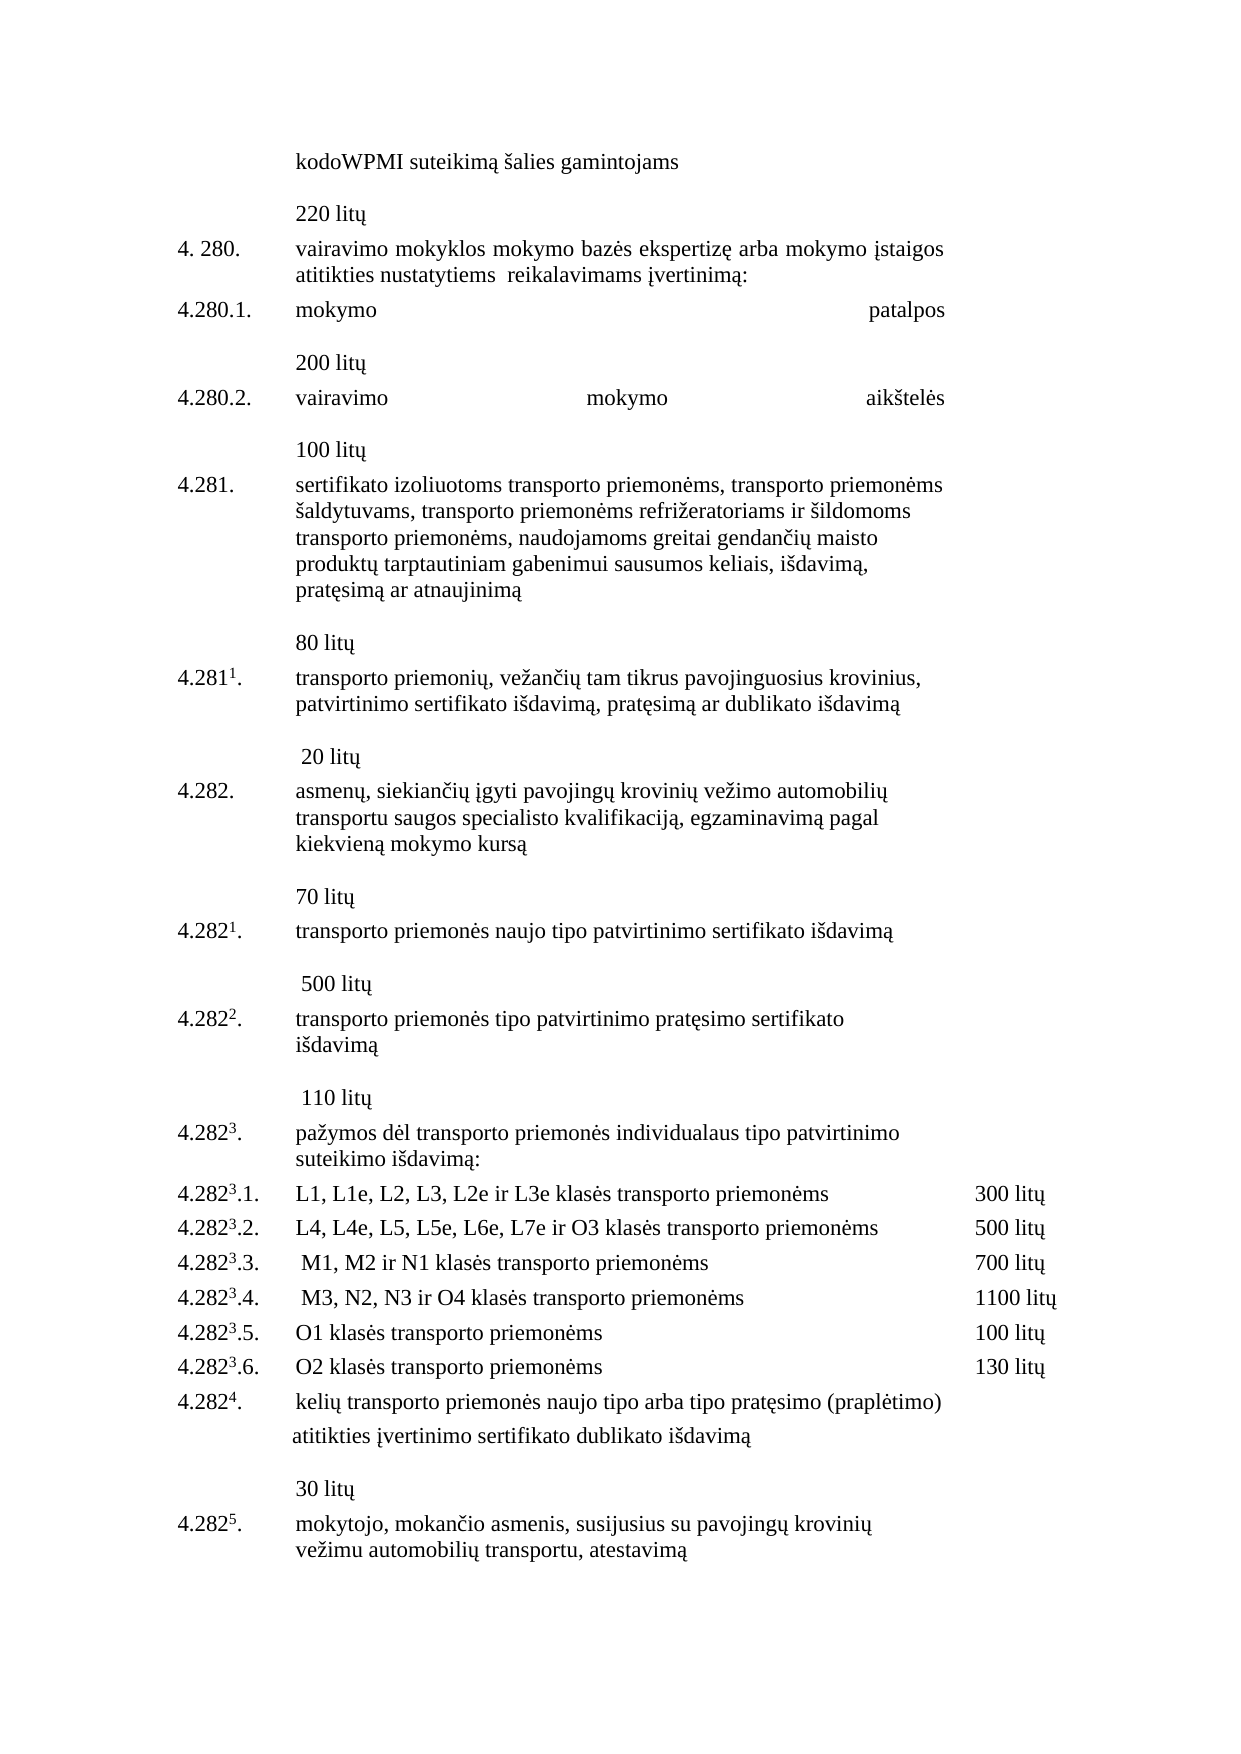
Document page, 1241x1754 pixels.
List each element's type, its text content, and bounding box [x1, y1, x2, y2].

text 4.2825. mokytojo, mokančio asmenis, susijusius su pavojingų krovinių vežimu automobilių transportu, atestavimą [177, 1510, 945, 1563]
text 4.2823.6. O2 klasės transporto priemonėms 130 litų [177, 1353, 1122, 1379]
text 4. 280. vairavimo mokyklos mokymo bazės ekspertizę arba mokymo įstaigos atitikties nustatytiems reikalavimams įvertinimą: [177, 235, 945, 288]
text 4.2821. transporto priemonės naujo tipo patvirtinimo sertifikato išdavimą 500 litų [177, 918, 930, 997]
text 4.2822. transporto priemonės tipo patvirtinimo pratęsimo sertifikato išdavimą 110 litų [177, 1005, 930, 1110]
text 4.2811. transporto priemonių, vežančių tam tikrus pavojinguosius krovinius, patvirtinimo sertifikato išdavimą, pratęsimą ar dublikato išdavimą 20 litų [177, 664, 930, 769]
text 4.281. sertifikato izoliuotoms transporto priemonėms, transporto priemonėms šaldytuvams, transporto priemonėms refrižeratoriams ir šildomoms transporto priemonėms, naudojamoms greitai gendančių maisto produktų tarptautiniam gabenimui sausumos keliais, išdavimą, pratęsimą ar atnaujinimą 80 litų [177, 471, 945, 655]
text 4.2823.4. M3, N2, N3 ir O4 klasės transporto priemonėms 1100 litų [177, 1284, 1122, 1310]
text 4.2823.2. L4, L4e, L5, L5e, L6e, L7e ir O3 klasės transporto priemonėms 500 litų [177, 1214, 1137, 1241]
text 4.2823. pažymos dėl transporto priemonės individualaus tipo patvirtinimo suteikimo išdavimą: [177, 1119, 930, 1171]
text kodoWPMI suteikimą šalies gamintojams 220 litų [177, 148, 945, 227]
text 4.282. asmenų, siekiančių įgyti pavojingų krovinių vežimo automobilių transportu saugos specialisto kvalifikaciją, egzaminavimą pagal kiekvieną mokymo kursą 70 litų [177, 777, 945, 909]
text 4.2823.3. M1, M2 ir N1 klasės transporto priemonėms 700 litų [177, 1249, 1226, 1276]
text 4.280.1. mokymo patalpos 200 litų [177, 296, 945, 375]
text 4.2823.1. L1, L1e, L2, L3, L2e ir L3e klasės transporto priemonėms 300 litų [177, 1180, 1240, 1206]
text 4.2824. kelių transporto priemonės naujo tipo arba tipo pratęsimo (praplėtimo) [177, 1388, 1122, 1414]
text 4.2823.5. O1 klasės transporto priemonėms 100 litų [177, 1318, 1122, 1345]
text atitikties įvertinimo sertifikato dublikato išdavimą 30 litų [292, 1423, 945, 1502]
text 4.280.2. vairavimo mokymo aikštelės 100 litų [177, 383, 945, 463]
